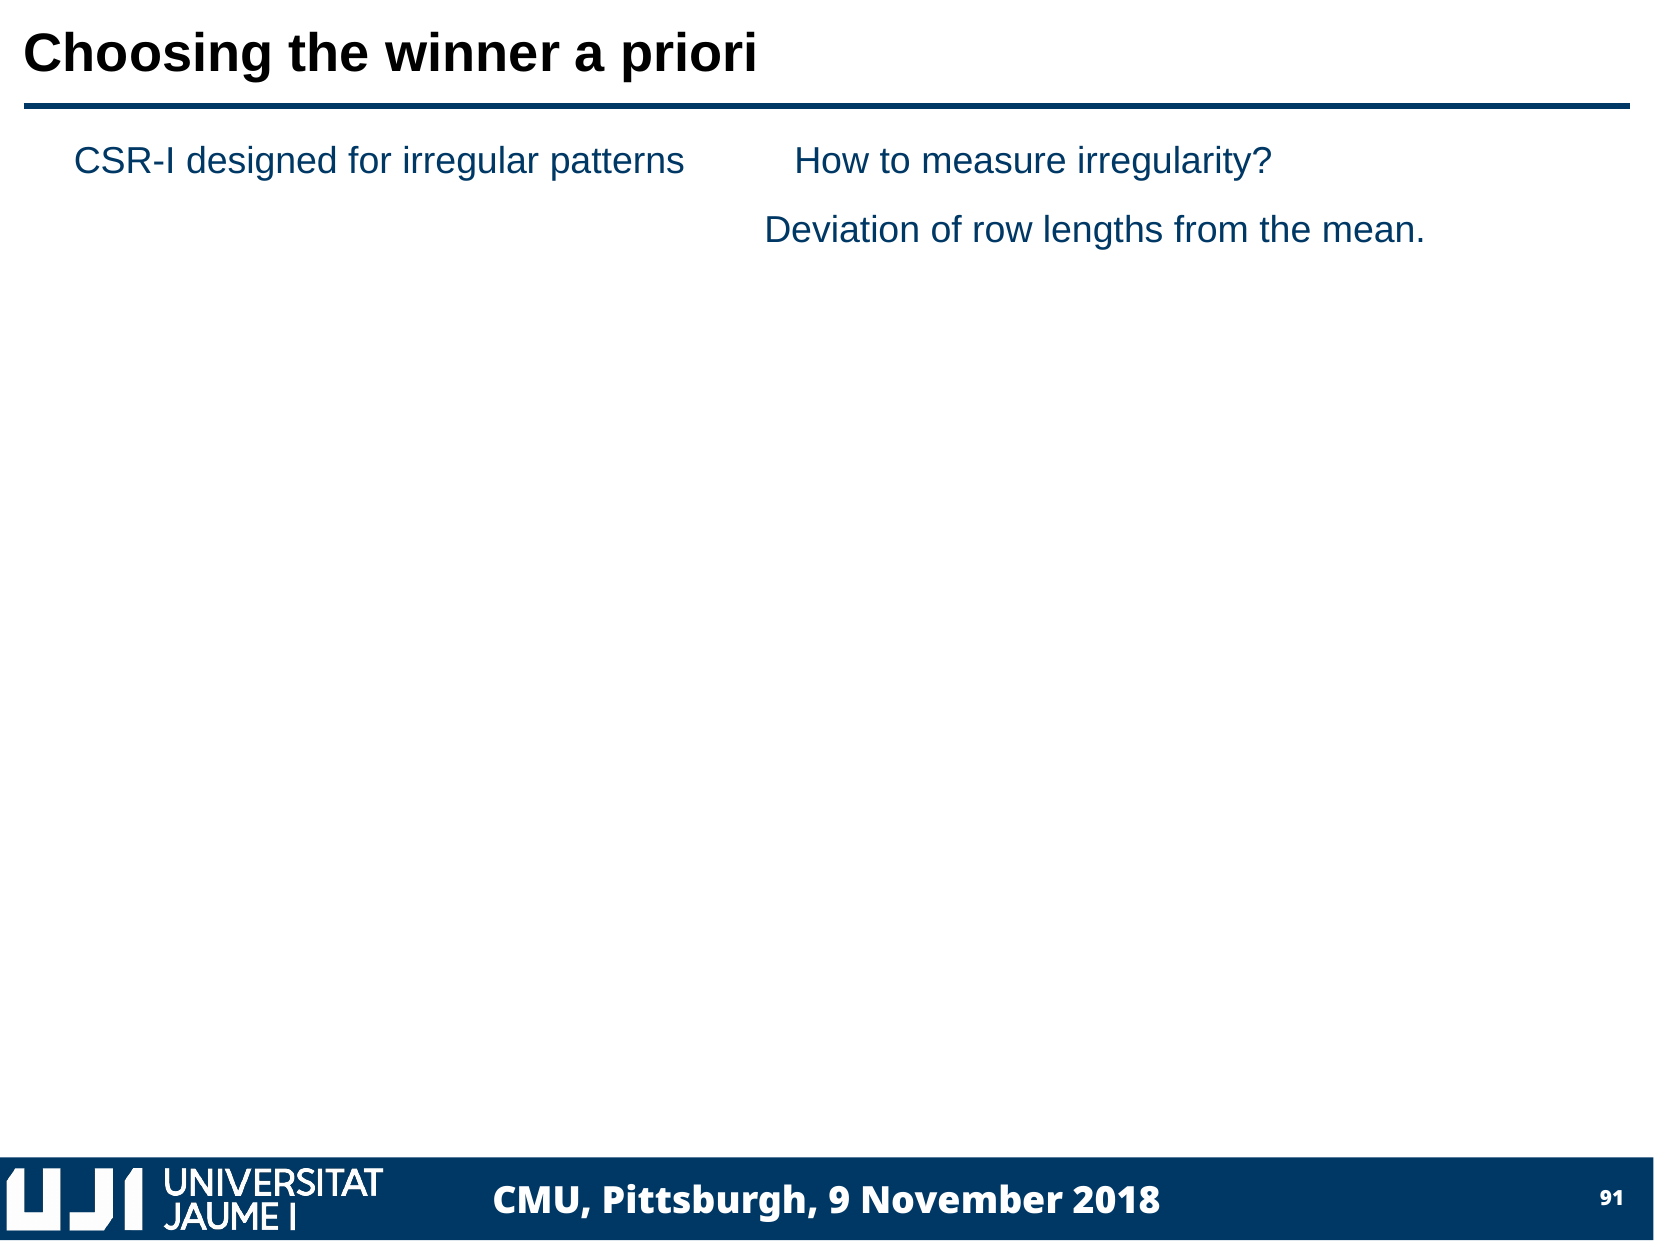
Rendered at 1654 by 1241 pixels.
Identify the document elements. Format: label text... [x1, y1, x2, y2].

title Choosing the winner a priori [23, 0, 1630, 107]
text_box Deviation of row lengths from the mean. [749, 200, 1441, 258]
text_box CSR-I designed for irregular patterns [59, 132, 701, 190]
picture [0, 1158, 390, 1241]
text_box How to measure irregularity? [779, 132, 1288, 190]
